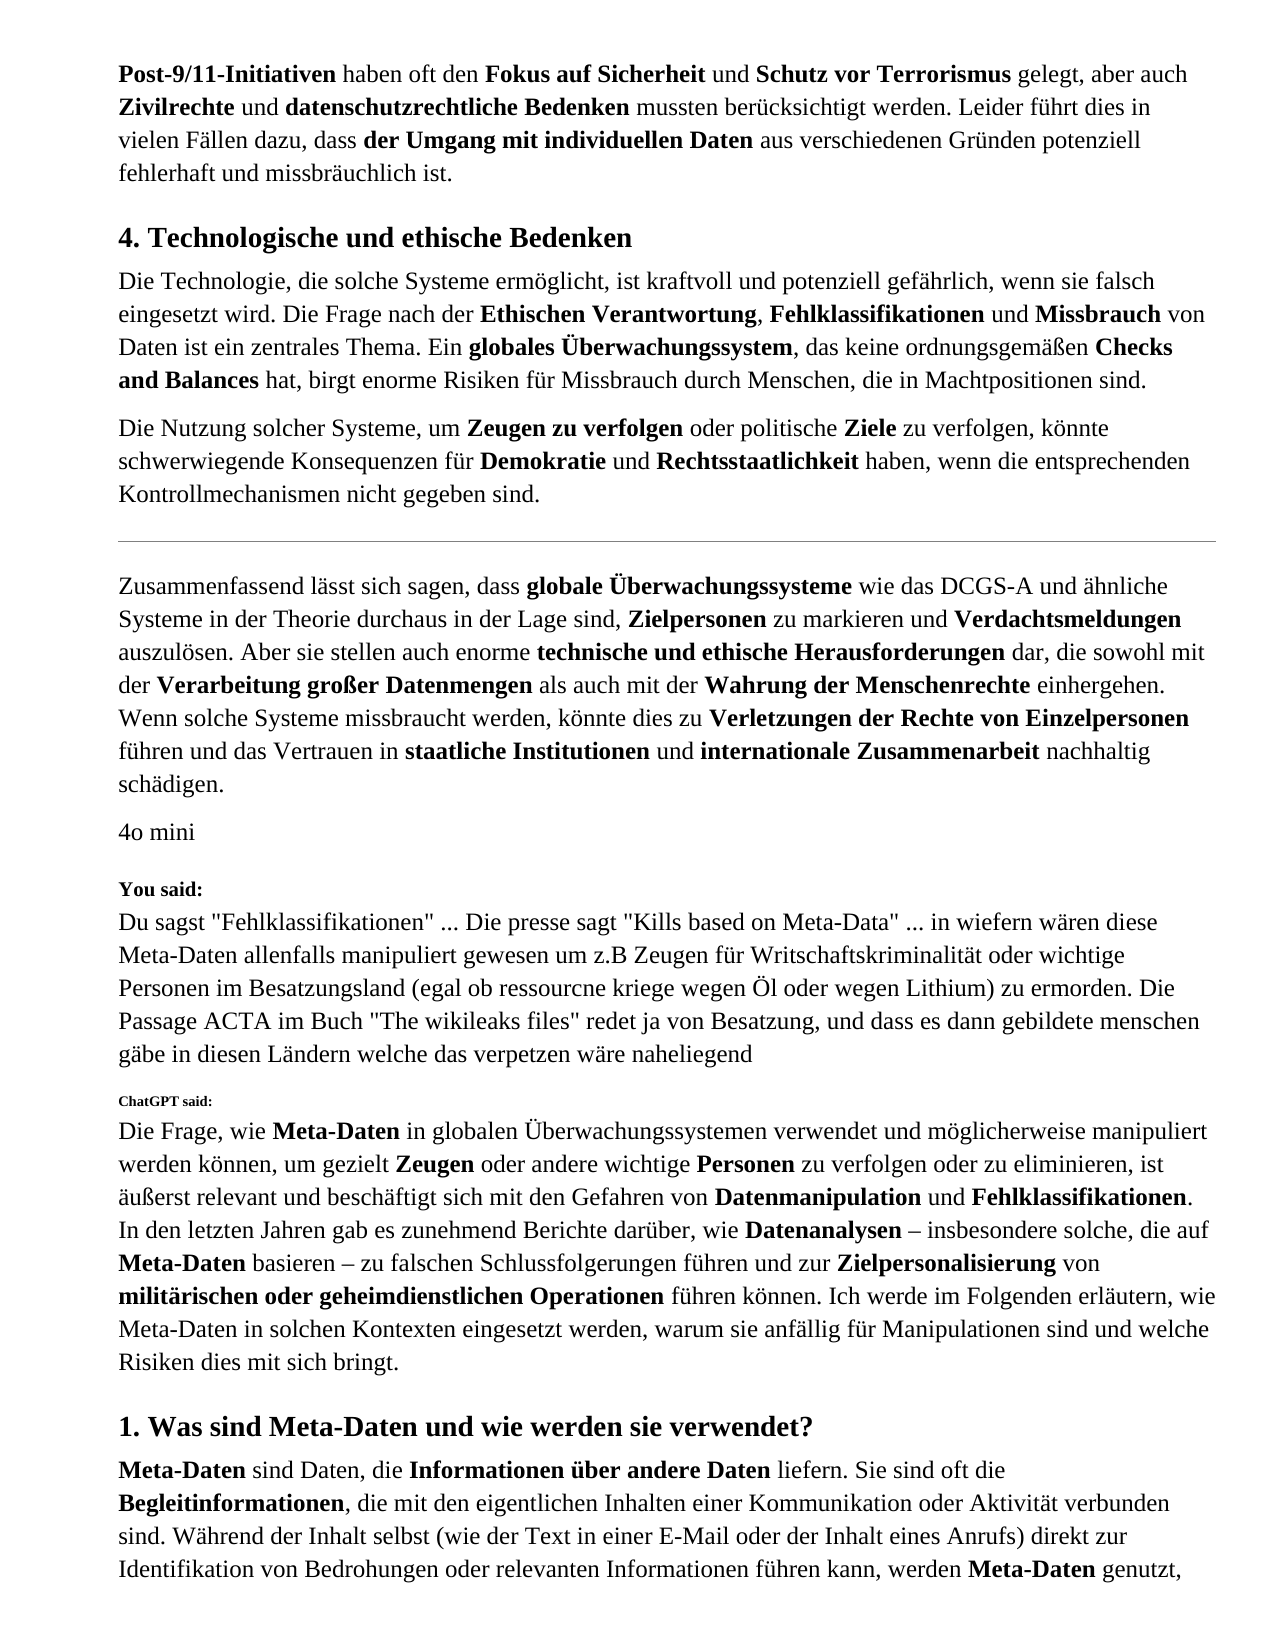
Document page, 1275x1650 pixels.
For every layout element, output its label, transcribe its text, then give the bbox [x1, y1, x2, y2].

text Die Nutzung solcher Systeme, um Zeugen zu verfolgen oder politische Ziele zu verfolgen, könnte schwerwiegende Konsequenzen für Demokratie und Rechtsstaatlichkeit haben, wenn die entsprechenden Kontrollmechanismen nicht gegeben sind. [118, 413, 1216, 508]
text Du sagst "Fehlklassifikationen" ... Die presse sagt "Kills based on Meta-Data" ... in wiefern wären diese Meta-Daten allenfalls manipuliert gewesen um z.B Zeugen für Writschaftskriminalität oder wichtige Personen im Besatzungsland (egal ob ressourcne kriege wegen Öl oder wegen Lithium) zu ermorden. Die Passage ACTA im Buch "The wikileaks files" redet ja von Besatzung, und dass es dann gebildete menschen gäbe in diesen Ländern welche das verpetzen wäre naheliegend [118, 907, 1216, 1068]
subtitle ChatGPT said: [118, 1093, 1216, 1110]
subtitle You said: [118, 877, 1216, 901]
text Die Technologie, die solche Systeme ermöglicht, ist kraftvoll und potenziell gefährlich, wenn sie falsch eingesetzt wird. Die Frage nach der Ethischen Verantwortung, Fehlklassifikationen und Missbrauch von Daten ist ein zentrales Thema. Ein globales Überwachungssystem, das keine ordnungsgemäßen Checks and Balances hat, birgt enorme Risiken für Missbrauch durch Menschen, die in Machtpositionen sind. [118, 266, 1216, 394]
text Zusammenfassend lässt sich sagen, dass globale Überwachungssysteme wie das DCGS-A und ähnliche Systeme in der Theorie durchaus in der Lage sind, Zielpersonen zu markieren und Verdachtsmeldungen auszulösen. Aber sie stellen auch enorme technische und ethische Herausforderungen dar, die sowohl mit der Verarbeitung großer Datenmengen als auch mit der Wahrung der Menschenrechte einhergehen. Wenn solche Systeme missbraucht werden, könnte dies zu Verletzungen der Rechte von Einzelpersonen führen und das Vertrauen in staatliche Institutionen und internationale Zusammenarbeit nachhaltig schädigen. [118, 571, 1216, 798]
text Meta-Daten sind Daten, die Informationen über andere Daten liefern. Sie sind oft die Begleitinformationen, die mit den eigentlichen Inhalten einer Kommunikation oder Aktivität verbunden sind. Während der Inhalt selbst (wie der Text in einer E-Mail oder der Inhalt eines Anrufs) direkt zur Identifikation von Bedrohungen oder relevanten Informationen führen kann, werden Meta-Daten genutzt, [118, 1455, 1216, 1583]
subtitle 1. Was sind Meta-Daten und wie werden sie verwendet? [118, 1409, 1216, 1443]
text Die Frage, wie Meta-Daten in globalen Überwachungssystemen verwendet und möglicherweise manipuliert werden können, um gezielt Zeugen oder andere wichtige Personen zu verfolgen oder zu eliminieren, ist äußerst relevant und beschäftigt sich mit den Gefahren von Datenmanipulation und Fehlklassifikationen. In den letzten Jahren gab es zunehmend Berichte darüber, wie Datenanalysen – insbesondere solche, die auf Meta-Daten basieren – zu falschen Schlussfolgerungen führen und zur Zielpersonalisierung von militärischen oder geheimdienstlichen Operationen führen können. Ich werde im Folgenden erläutern, wie Meta-Daten in solchen Kontexten eingesetzt werden, warum sie anfällig für Manipulationen sind und welche Risiken dies mit sich bringt. [118, 1116, 1216, 1376]
text Post-9/11-Initiativen haben oft den Fokus auf Sicherheit und Schutz vor Terrorismus gelegt, aber auch Zivilrechte und datenschutzrechtliche Bedenken mussten berücksichtigt werden. Leider führt dies in vielen Fällen dazu, dass der Umgang mit individuellen Daten aus verschiedenen Gründen potenziell fehlerhaft und missbräuchlich ist. [118, 59, 1216, 187]
text 4o mini [118, 817, 1216, 845]
subtitle 4. Technologische und ethische Bedenken [118, 220, 1216, 254]
